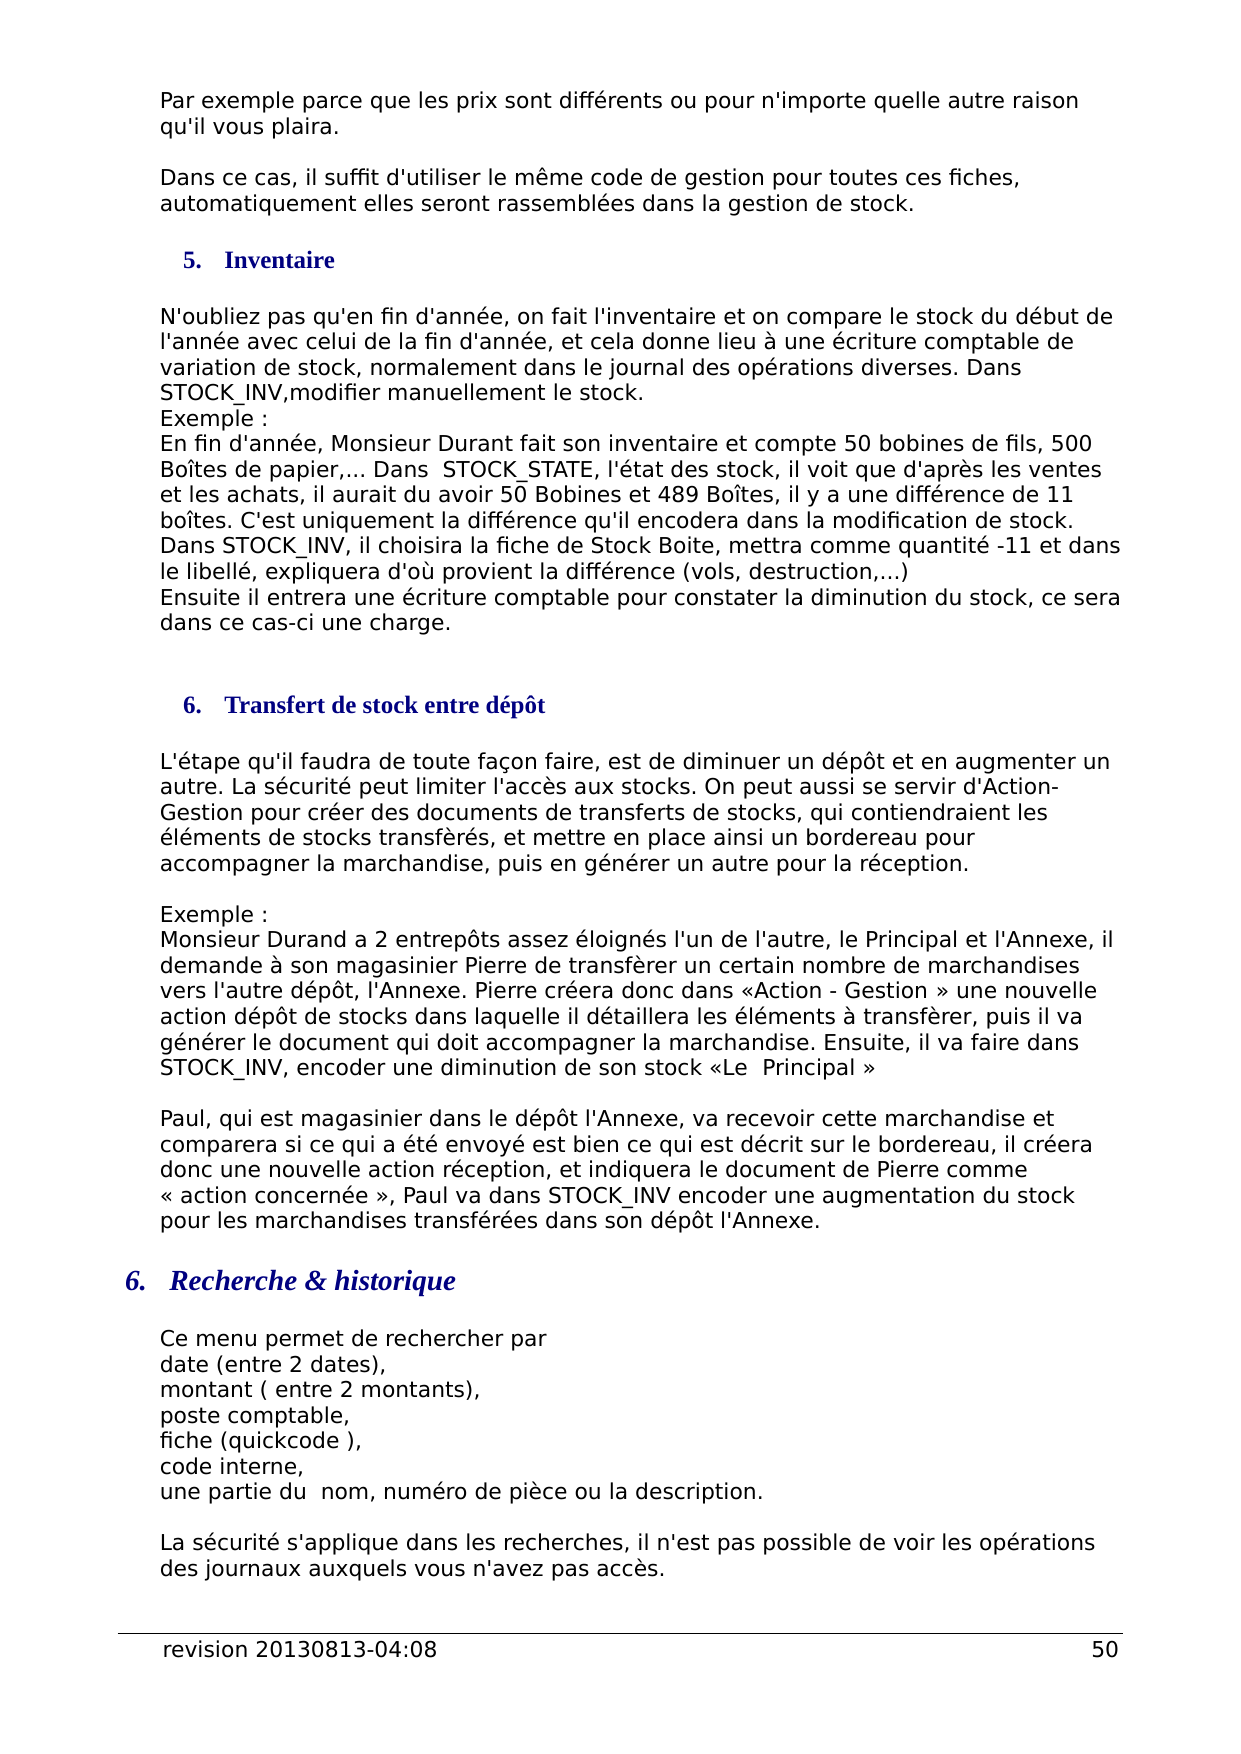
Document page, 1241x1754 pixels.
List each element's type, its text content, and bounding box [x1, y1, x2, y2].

text Ce menu permet de rechercher par [159, 1326, 1123, 1352]
subtitle Transfert de stock entre dépôt [177, 691, 1123, 719]
subtitle Inventaire [177, 246, 1123, 274]
text Dans ce cas, il suffit d'utiliser le même code de gestion pour toutes ces fiches, automatiquement elles seront rassemblées dans la gestion de stock. [159, 165, 1123, 216]
text poste comptable, [159, 1403, 1123, 1428]
subtitle Recherche & historique [117, 1263, 1123, 1297]
text N'oubliez pas qu'en fin d'année, on fait l'inventaire et on compare le stock du début de l'année avec celui de la fin d'année, et cela donne lieu à une écriture comptable de variation de stock, normalement dans le journal des opérations diverses. Dans STOCK_INV,modifier manuellement le stock. [159, 304, 1123, 406]
text En fin d'année, Monsieur Durant fait son inventaire et compte 50 bobines de fils, 500 Boîtes de papier,... Dans STOCK_STATE, l'état des stock, il voit que d'après les ventes et les achats, il aurait du avoir 50 Bobines et 489 Boîtes, il y a une différence de 11 boîtes. C'est uniquement la différence qu'il encodera dans la modification de stock. Dans STOCK_INV, il choisira la fiche de Stock Boite, mettra comme quantité -11 et dans le libellé, expliquera d'où provient la différence (vols, destruction,...) [159, 431, 1123, 584]
text Ensuite il entrera une écriture comptable pour constater la diminution du stock, ce sera dans ce cas-ci une charge. [159, 584, 1123, 636]
text Par exemple parce que les prix sont différents ou pour n'importe quelle autre raison qu'il vous plaira. [159, 88, 1123, 139]
text montant ( entre 2 montants), [159, 1377, 1123, 1403]
text Monsieur Durand a 2 entrepôts assez éloignés l'un de l'autre, le Principal et l'Annexe, il demande à son magasinier Pierre de transfèrer un certain nombre de marchandises vers l'autre dépôt, l'Annexe. Pierre créera donc dans «Action - Gestion » une nouvelle action dépôt de stocks dans laquelle il détaillera les éléments à transfèrer, puis il va générer le document qui doit accompagner la marchandise. Ensuite, il va faire dans STOCK_INV, encoder une diminution de son stock «Le Principal » [159, 927, 1123, 1081]
text une partie du nom, numéro de pièce ou la description. [159, 1479, 1123, 1505]
text Paul, qui est magasinier dans le dépôt l'Annexe, va recevoir cette marchandise et comparera si ce qui a été envoyé est bien ce qui est décrit sur le bordereau, il créera donc une nouvelle action réception, et indiquera le document de Pierre comme « action concernée », Paul va dans STOCK_INV encoder une augmentation du stock pour les marchandises transférées dans son dépôt l'Annexe. [159, 1106, 1123, 1234]
text fiche (quickcode ), [159, 1428, 1123, 1454]
text code interne, [159, 1454, 1123, 1479]
text La sécurité s'applique dans les recherches, il n'est pas possible de voir les opérations des journaux auxquels vous n'avez pas accès. [159, 1530, 1123, 1581]
text L'étape qu'il faudra de toute façon faire, est de diminuer un dépôt et en augmenter un autre. La sécurité peut limiter l'accès aux stocks. On peut aussi se servir d'Action-Gestion pour créer des documents de transferts de stocks, qui contiendraient les éléments de stocks transfèrés, et mettre en place ainsi un bordereau pour accompagner la marchandise, puis en générer un autre pour la réception. [159, 749, 1123, 876]
text Exemple : [159, 406, 1123, 431]
text Exemple : [159, 902, 1123, 927]
text date (entre 2 dates), [159, 1352, 1123, 1377]
